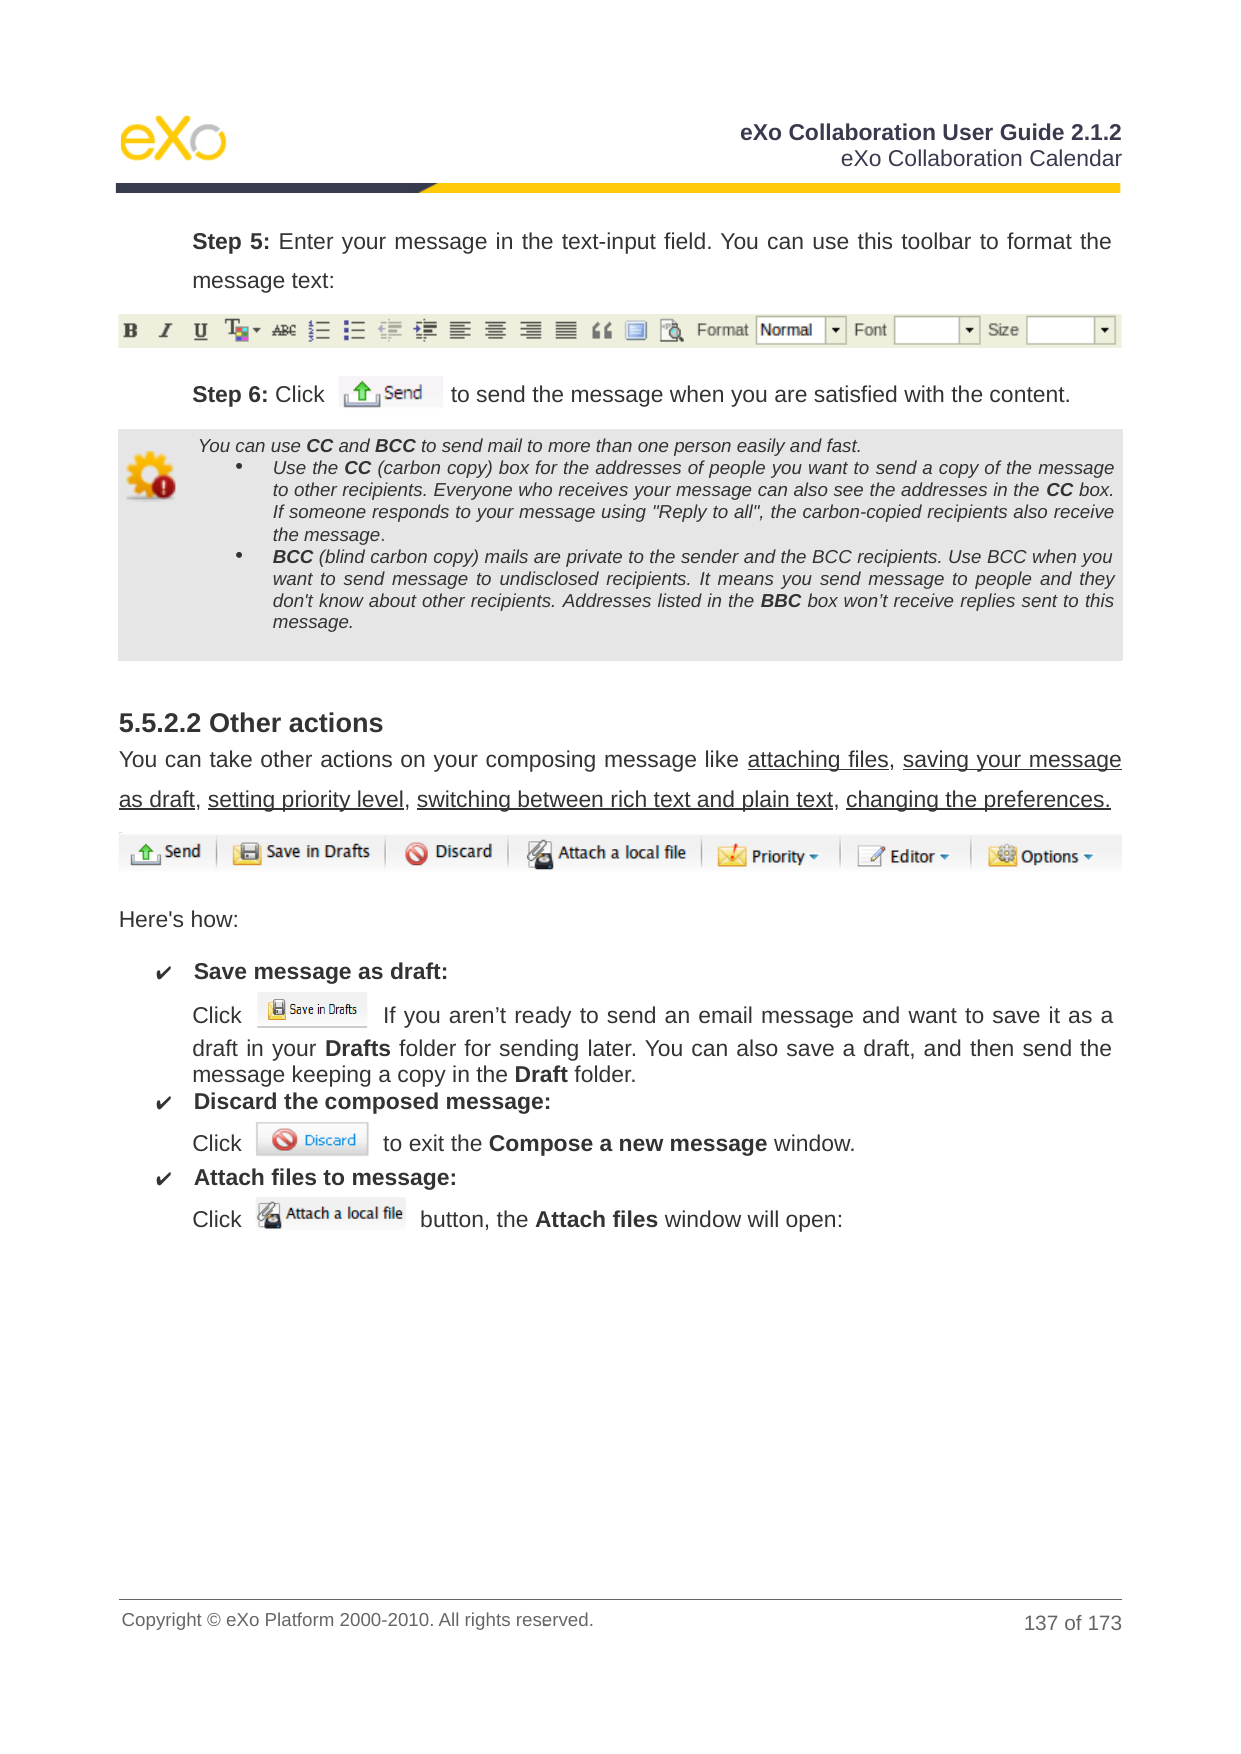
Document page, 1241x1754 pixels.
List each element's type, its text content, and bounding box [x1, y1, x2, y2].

text Step 5: Enter your message in the text-input field. You can use this toolbar to format the message text: [118, 228, 1122, 293]
picture [338, 376, 444, 409]
subtitle Other actions [118, 707, 1122, 738]
picture [120, 115, 227, 161]
table_header [119, 430, 192, 660]
picture [255, 1121, 369, 1157]
text Click to exit the Compose a new message window. [118, 1114, 1122, 1164]
picture [118, 832, 1122, 872]
text Click button, the Attach files window will open: [118, 1190, 1122, 1238]
picture [125, 451, 176, 502]
list Discard the composed message: [156, 1088, 1122, 1114]
table_header You can use CC and BCC to send mail to more than one person easily and fast. Use the CC (carbon copy) box for the addresses of people you want to send a copy of the message to other recipients. Everyone who receives your message can also see the addresses in the CC box. If someone responds to your message using "Reply to all", the carbon-copied recipients also receive the message. BCC (blind carbon copy) mails are private to the sender and the BCC recipients. Use BCC when you want to send message to undisclosed recipients. It means you send message to people and they don't know about other recipients. Addresses listed in the BBC box won’t receive replies sent to this message. [193, 430, 1122, 660]
text Here's how: [118, 906, 1122, 932]
picture [255, 1197, 407, 1231]
text Click If you aren’t ready to send an email message and want to save it as a draft in your Drafts folder for sending later. You can also save a draft, and then send the message keeping a copy in the Draft folder. [118, 984, 1122, 1088]
picture [118, 314, 1122, 348]
list Save message as draft: [156, 958, 1122, 984]
text Step 6: Click to send the message when you are satisfied with the content. [118, 348, 1122, 416]
text You can take other actions on your composing message like attaching files, saving your message as draft, setting priority level, switching between rich text and plain text, changing the preferences. [118, 746, 1122, 812]
list Attach files to message: [156, 1164, 1122, 1190]
picture [115, 183, 1121, 193]
picture [257, 992, 368, 1028]
text [118, 307, 1122, 314]
